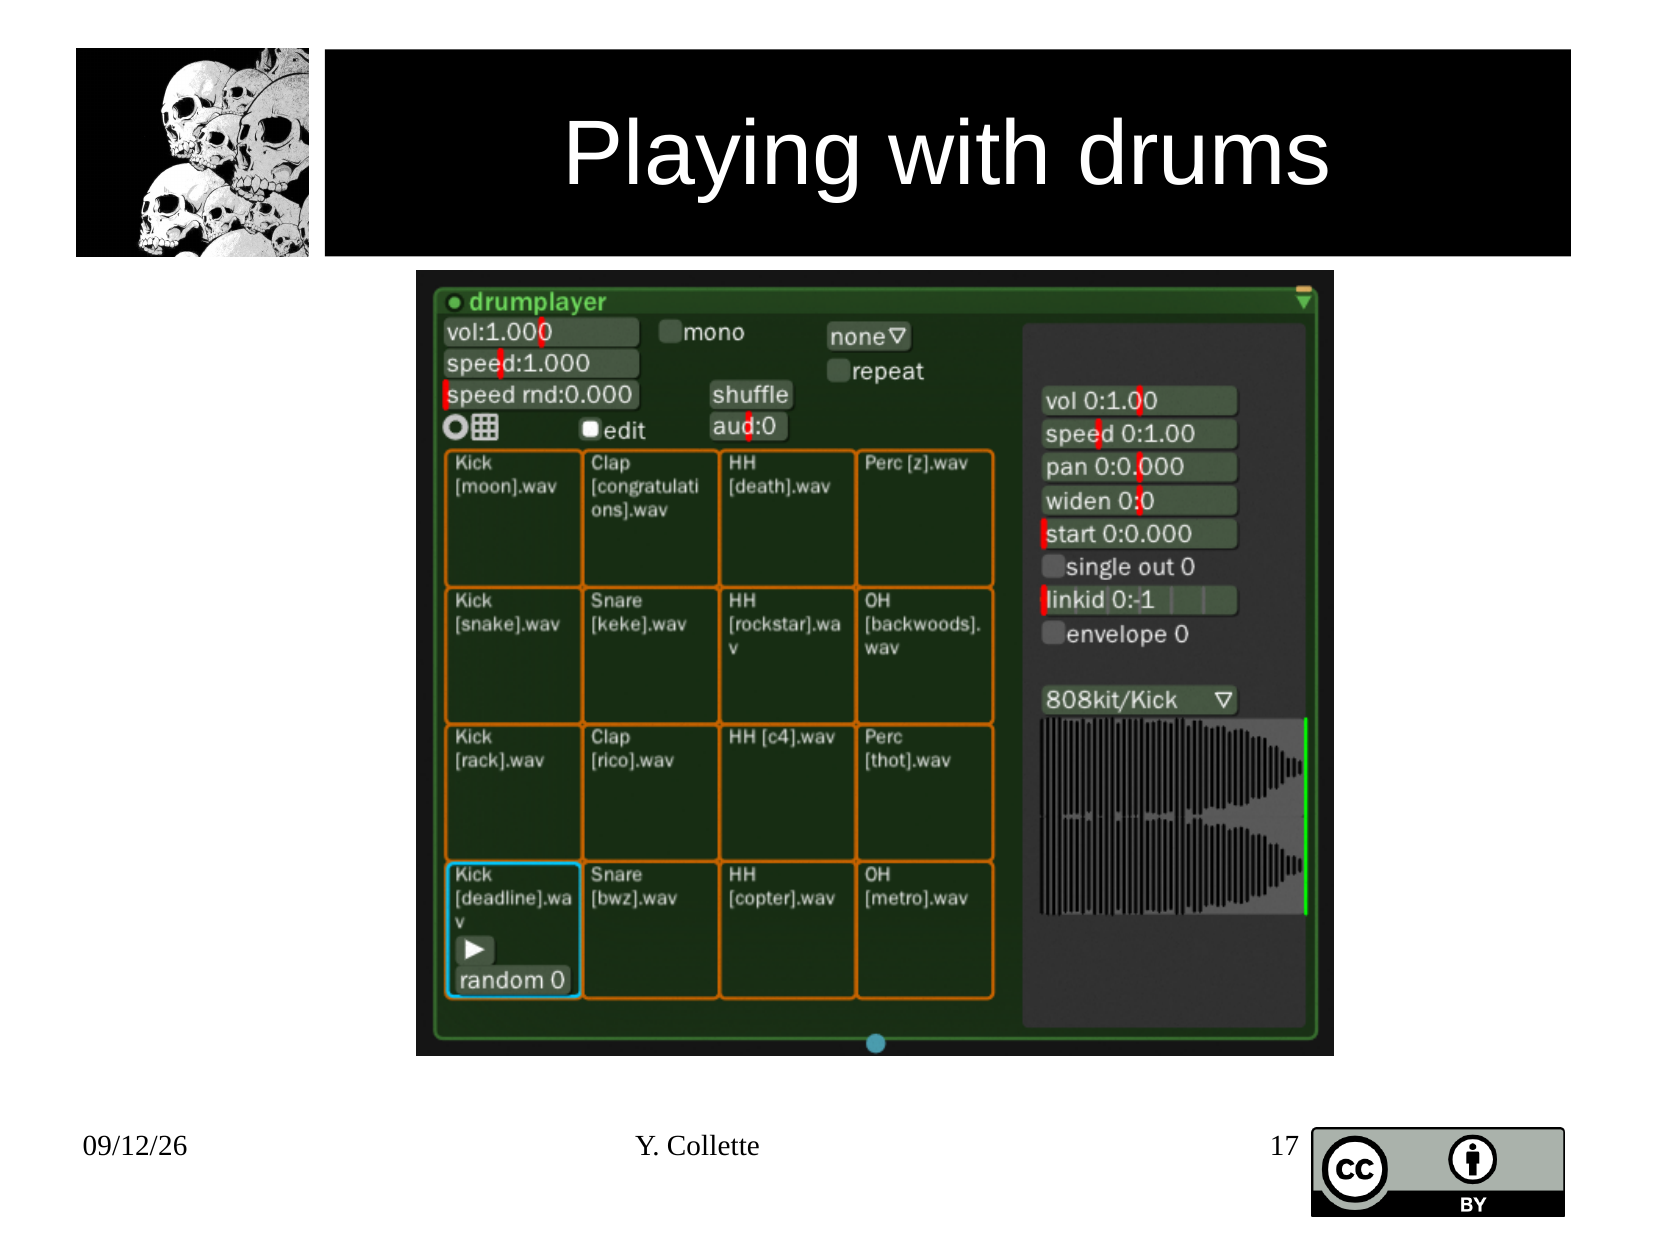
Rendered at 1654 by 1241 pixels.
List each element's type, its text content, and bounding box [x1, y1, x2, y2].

picture [1311, 1127, 1565, 1217]
picture [76, 48, 309, 257]
title Playing with drums [324, 49, 1571, 257]
picture [416, 270, 1334, 1056]
